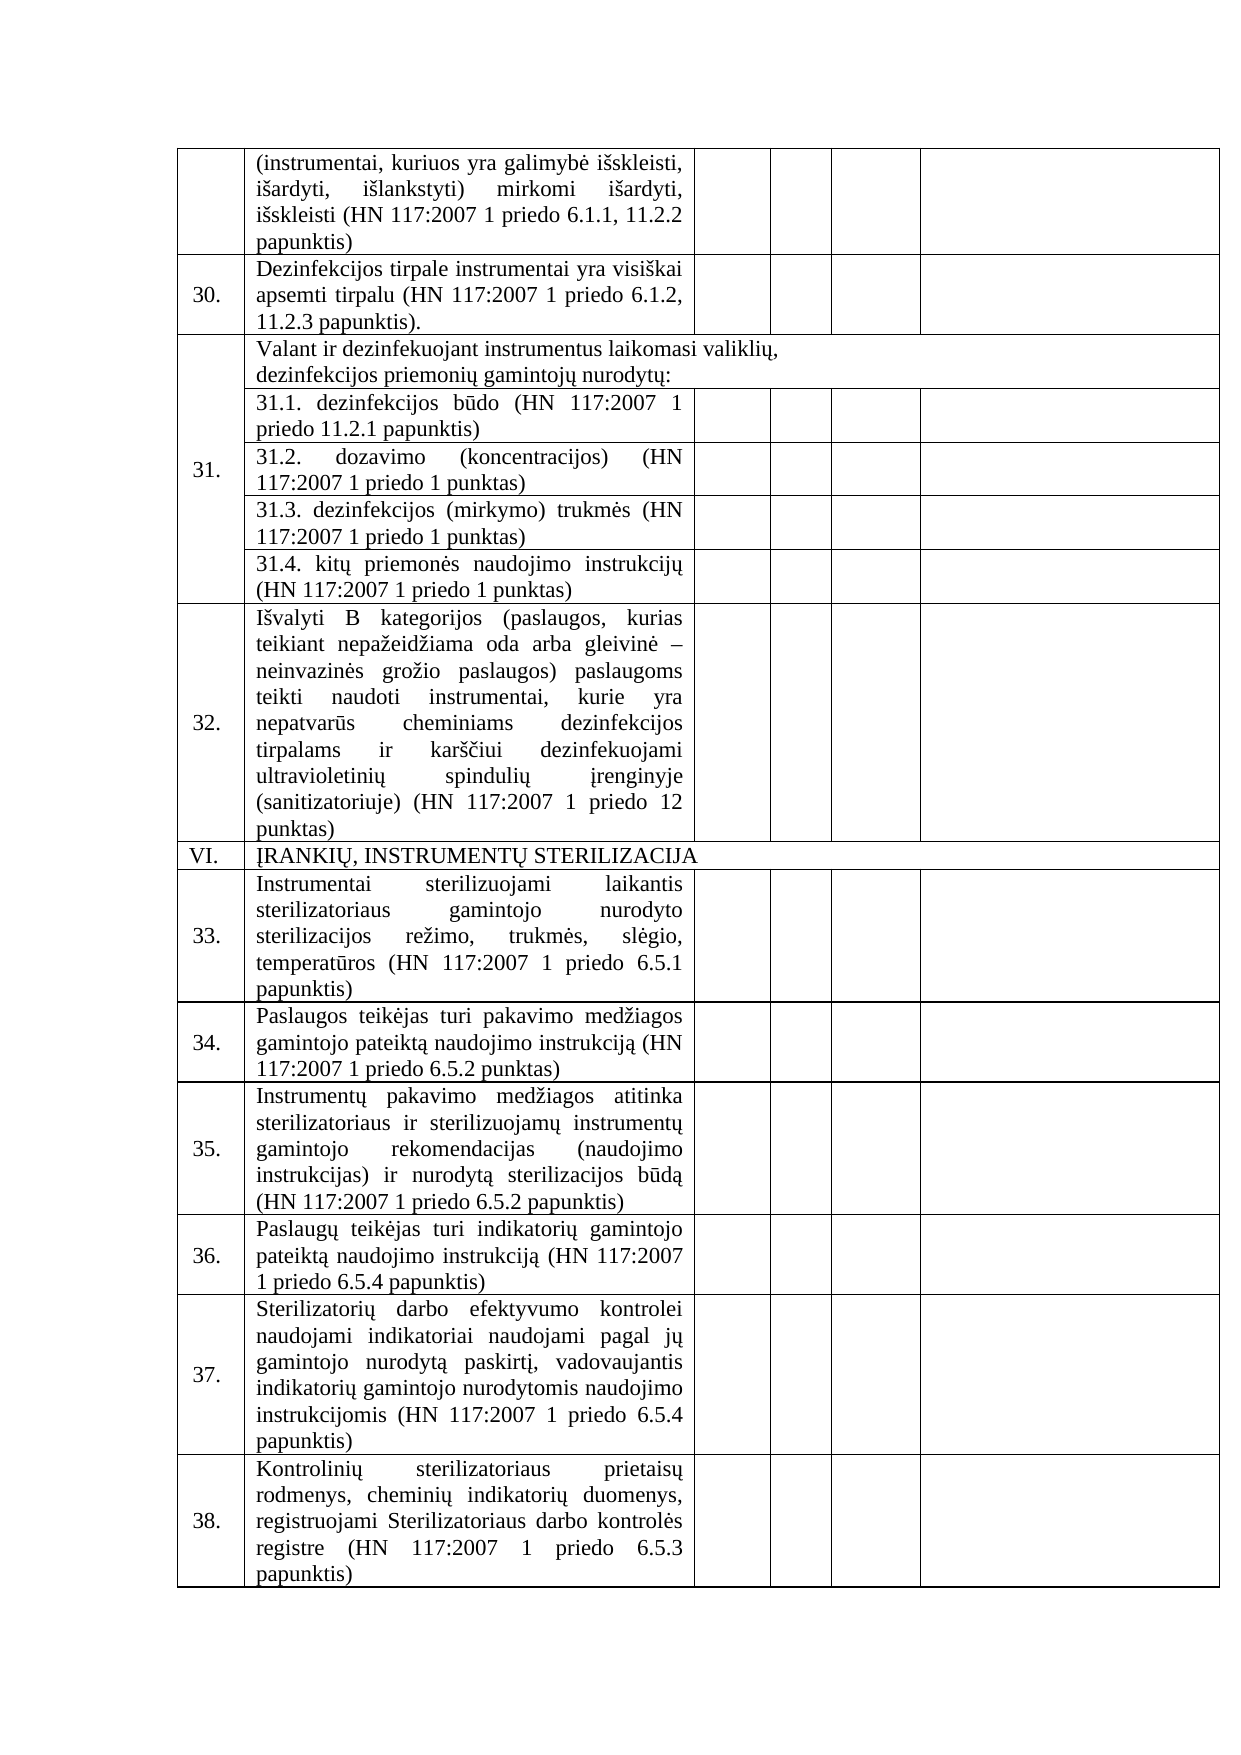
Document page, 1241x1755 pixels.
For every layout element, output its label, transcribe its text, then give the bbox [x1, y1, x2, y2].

table_cell [771, 1215, 831, 1294]
table_cell VI. [178, 842, 244, 868]
table_cell [921, 1003, 1219, 1081]
table_cell [771, 1083, 831, 1214]
table_cell [771, 1003, 831, 1081]
table_cell Dezinfekcijos tirpale instrumentai yra visiškai apsemti tirpalu (HN 117:2007 1 priedo 6.1.2, 11.2.3 papunktis). [245, 255, 694, 334]
table_cell [771, 496, 831, 549]
table_cell [695, 1003, 770, 1081]
table_cell [695, 870, 770, 1001]
table_cell [178, 149, 244, 254]
table_cell [832, 1455, 920, 1586]
table_cell [695, 604, 770, 841]
table_cell [695, 443, 770, 495]
table_cell 35. [178, 1083, 244, 1214]
table_cell [921, 443, 1219, 495]
table_cell [771, 870, 831, 1001]
table_cell Paslaugos teikėjas turi pakavimo medžiagos gamintojo pateiktą naudojimo instrukciją (HN 117:2007 1 priedo 6.5.2 punktas) [245, 1003, 694, 1081]
table_cell [771, 1455, 831, 1586]
table_cell 37. [178, 1295, 244, 1453]
table_cell [921, 604, 1219, 841]
table_cell [771, 389, 831, 442]
table_cell Valant ir dezinfekuojant instrumentus laikomasi valiklių, dezinfekcijos priemonių gamintojų nurodytų: [245, 335, 1219, 388]
table_cell [832, 149, 920, 254]
table_cell [921, 550, 1219, 603]
table_cell [921, 1083, 1219, 1214]
table_cell [695, 255, 770, 334]
table_cell [921, 1215, 1219, 1294]
table_cell 30. [178, 255, 244, 334]
table_cell [921, 149, 1219, 254]
table_cell [771, 1295, 831, 1453]
table_cell [921, 389, 1219, 442]
table_cell 33. [178, 870, 244, 1001]
table_cell 31. [178, 335, 244, 603]
table_cell [695, 550, 770, 603]
table_cell [832, 389, 920, 442]
table_cell 36. [178, 1215, 244, 1294]
table_cell [695, 496, 770, 549]
table_cell [771, 149, 831, 254]
table_cell [832, 255, 920, 334]
table_cell ĮRANKIŲ, INSTRUMENTŲ STERILIZACIJA [245, 842, 1219, 868]
table_cell [921, 870, 1219, 1001]
table_cell 32. [178, 604, 244, 841]
table_cell 38. [178, 1455, 244, 1586]
table_cell Paslaugų teikėjas turi indikatorių gamintojo pateiktą naudojimo instrukciją (HN 117:2007 1 priedo 6.5.4 papunktis) [245, 1215, 694, 1294]
table_cell [832, 870, 920, 1001]
table_cell (instrumentai, kuriuos yra galimybė išskleisti, išardyti, išlankstyti) mirkomi išardyti, išskleisti (HN 117:2007 1 priedo 6.1.1, 11.2.2 papunktis) [245, 149, 694, 254]
table_cell 34. [178, 1003, 244, 1081]
table_cell [832, 1215, 920, 1294]
table_cell [921, 1455, 1219, 1586]
table_cell [832, 1295, 920, 1453]
table_cell [695, 1455, 770, 1586]
table_cell Išvalyti B kategorijos (paslaugos, kurias teikiant nepažeidžiama oda arba gleivinė – neinvazinės grožio paslaugos) paslaugoms teikti naudoti instrumentai, kurie yra nepatvarūs cheminiams dezinfekcijos tirpalams ir karščiui dezinfekuojami ultravioletinių spindulių įrenginyje (sanitizatoriuje) (HN 117:2007 1 priedo 12 punktas) [245, 604, 694, 841]
table_cell [832, 1083, 920, 1214]
table_cell Sterilizatorių darbo efektyvumo kontrolei naudojami indikatoriai naudojami pagal jų gamintojo nurodytą paskirtį, vadovaujantis indikatorių gamintojo nurodytomis naudojimo instrukcijomis (HN 117:2007 1 priedo 6.5.4 papunktis) [245, 1295, 694, 1453]
table_cell Instrumentų pakavimo medžiagos atitinka sterilizatoriaus ir sterilizuojamų instrumentų gamintojo rekomendacijas (naudojimo instrukcijas) ir nurodytą sterilizacijos būdą (HN 117:2007 1 priedo 6.5.2 papunktis) [245, 1083, 694, 1214]
table_cell [921, 255, 1219, 334]
table_cell 31.4. kitų priemonės naudojimo instrukcijų (HN 117:2007 1 priedo 1 punktas) [245, 550, 694, 603]
table_cell Kontrolinių sterilizatoriaus prietaisų rodmenys, cheminių indikatorių duomenys, registruojami Sterilizatoriaus darbo kontrolės registre (HN 117:2007 1 priedo 6.5.3 papunktis) [245, 1455, 694, 1586]
table_cell [921, 496, 1219, 549]
table_cell [771, 550, 831, 603]
table_cell [832, 443, 920, 495]
table_cell [832, 1003, 920, 1081]
table_cell [695, 149, 770, 254]
table_cell 31.3. dezinfekcijos (mirkymo) trukmės (HN 117:2007 1 priedo 1 punktas) [245, 496, 694, 549]
table_cell [921, 1295, 1219, 1453]
table_cell [695, 1083, 770, 1214]
table_cell [771, 443, 831, 495]
table_cell 31.1. dezinfekcijos būdo (HN 117:2007 1 priedo 11.2.1 papunktis) [245, 389, 694, 442]
table_cell [771, 604, 831, 841]
table_cell [695, 1215, 770, 1294]
table_cell 31.2. dozavimo (koncentracijos) (HN 117:2007 1 priedo 1 punktas) [245, 443, 694, 495]
table_cell [832, 550, 920, 603]
table_cell Instrumentai sterilizuojami laikantis sterilizatoriaus gamintojo nurodyto sterilizacijos režimo, trukmės, slėgio, temperatūros (HN 117:2007 1 priedo 6.5.1 papunktis) [245, 870, 694, 1001]
table_cell [695, 389, 770, 442]
table_cell [832, 496, 920, 549]
table_cell [695, 1295, 770, 1453]
table_cell [771, 255, 831, 334]
table_cell [832, 604, 920, 841]
